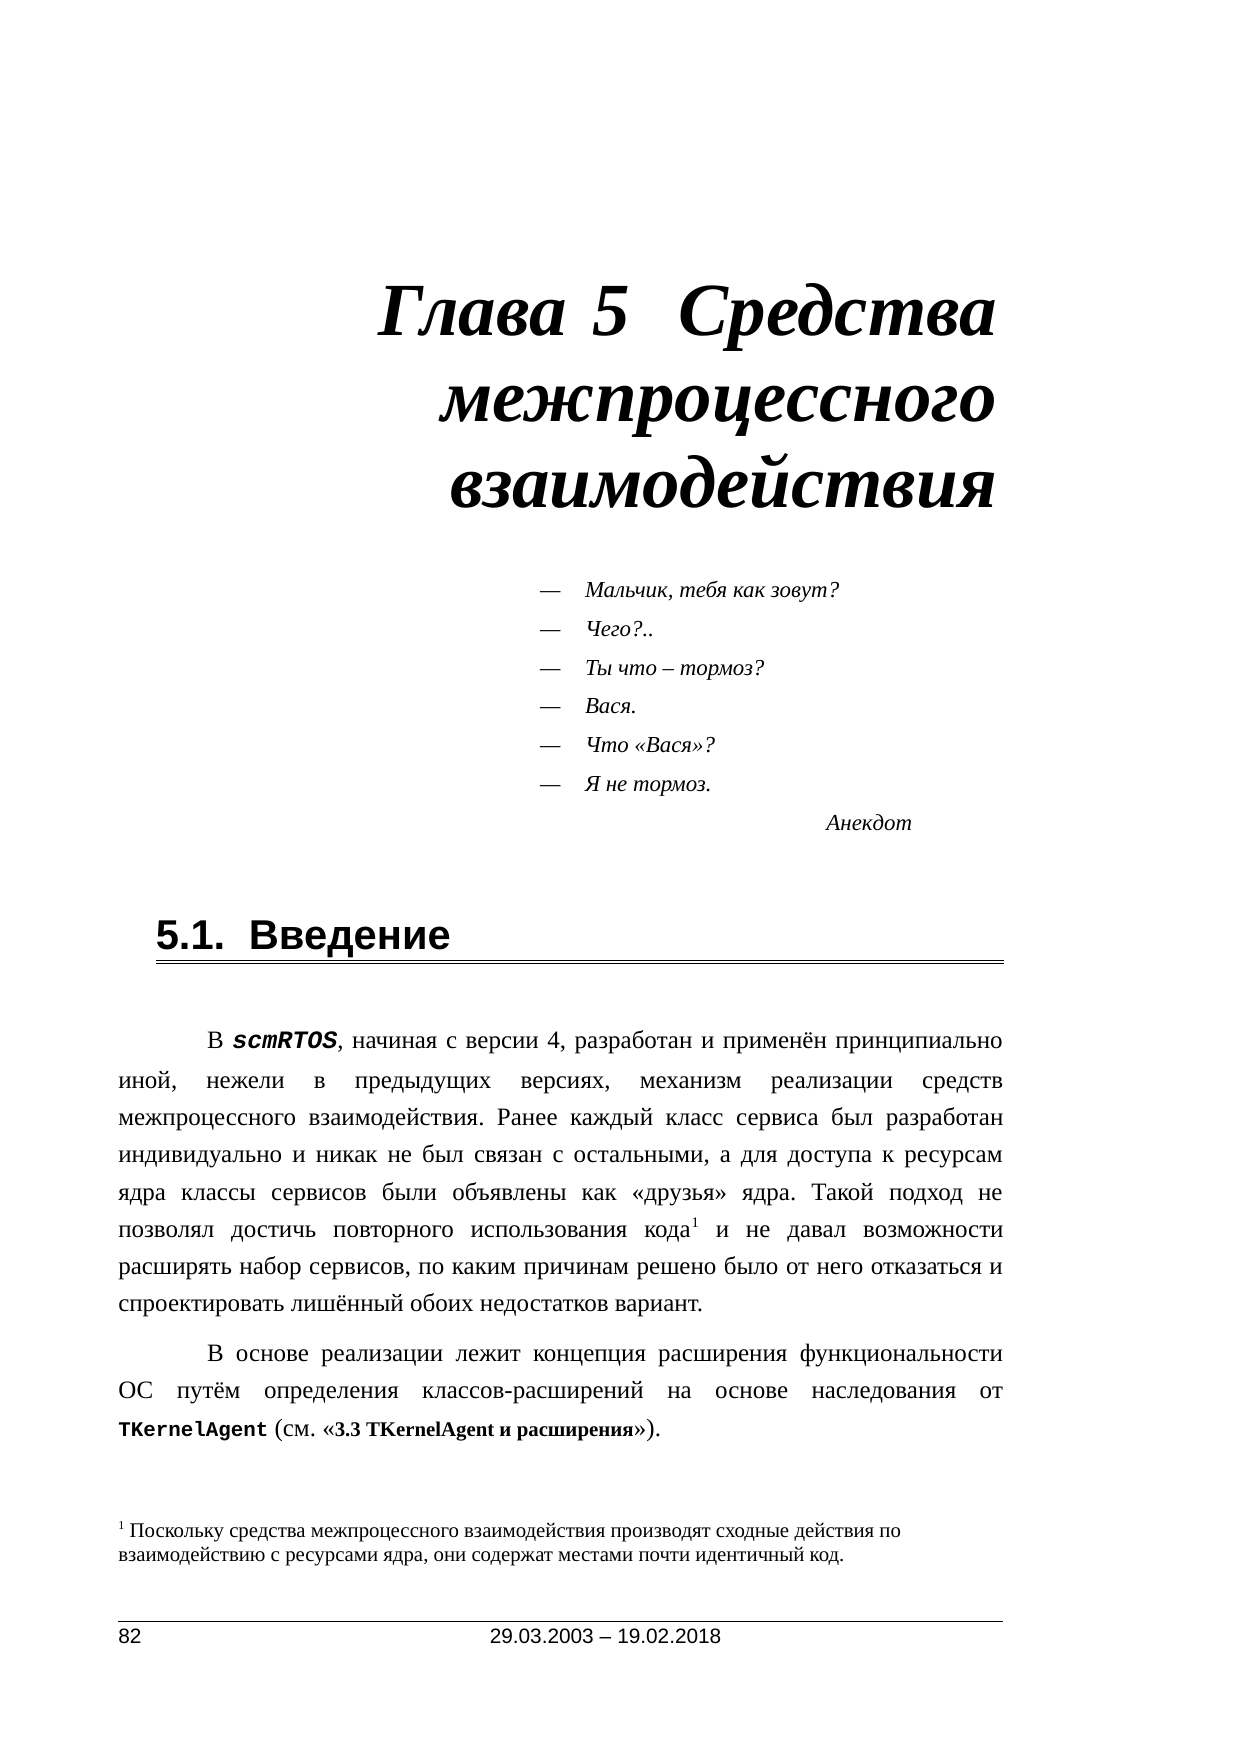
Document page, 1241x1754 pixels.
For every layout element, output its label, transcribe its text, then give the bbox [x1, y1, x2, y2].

text В scmRTOS, начиная с версии 4, разработан и применён принципиально иной, нежели в предыдущих версиях, механизм реализации средств межпроцессного взаимодействия. Ранее каждый класс сервиса был разработан индивидуально и никак не был связан с остальными, а для доступа к ресурсам ядра классы сервисов были объявлены как «друзья» ядра. Такой подход не позволял достичь повторного использования кода и не давал возможности расширять набор сервисов, по каким причинам решено было от него отказаться и спроектировать лишённый обоих недостатков вариант. [118, 1025, 1004, 1317]
text Анекдот [540, 809, 914, 836]
text — Мальчик, тебя как зовут? [540, 576, 914, 602]
text Поскольку средства межпроцессного взаимодействия производят сходные действия по взаимодействию с ресурсами ядра, они содержат местами почти идентичный код. [118, 1518, 1004, 1566]
text В основе реализации лежит концепция расширения функциональности ОС путём определения классов-расширений на основе наследования от TKernelAgent (см. «3.3 TKernelAgent и расширения»). [118, 1338, 1004, 1442]
subtitle Средства межпроцессного взаимодействия [118, 265, 1004, 526]
text — Ты что – тормоз? [540, 654, 914, 680]
text — Что «Вася»? [540, 731, 914, 758]
subtitle Введение [156, 911, 1004, 960]
text — Вася. [540, 693, 914, 719]
text — Я не тормоз. [540, 770, 914, 797]
text — Чего?.. [540, 615, 914, 641]
